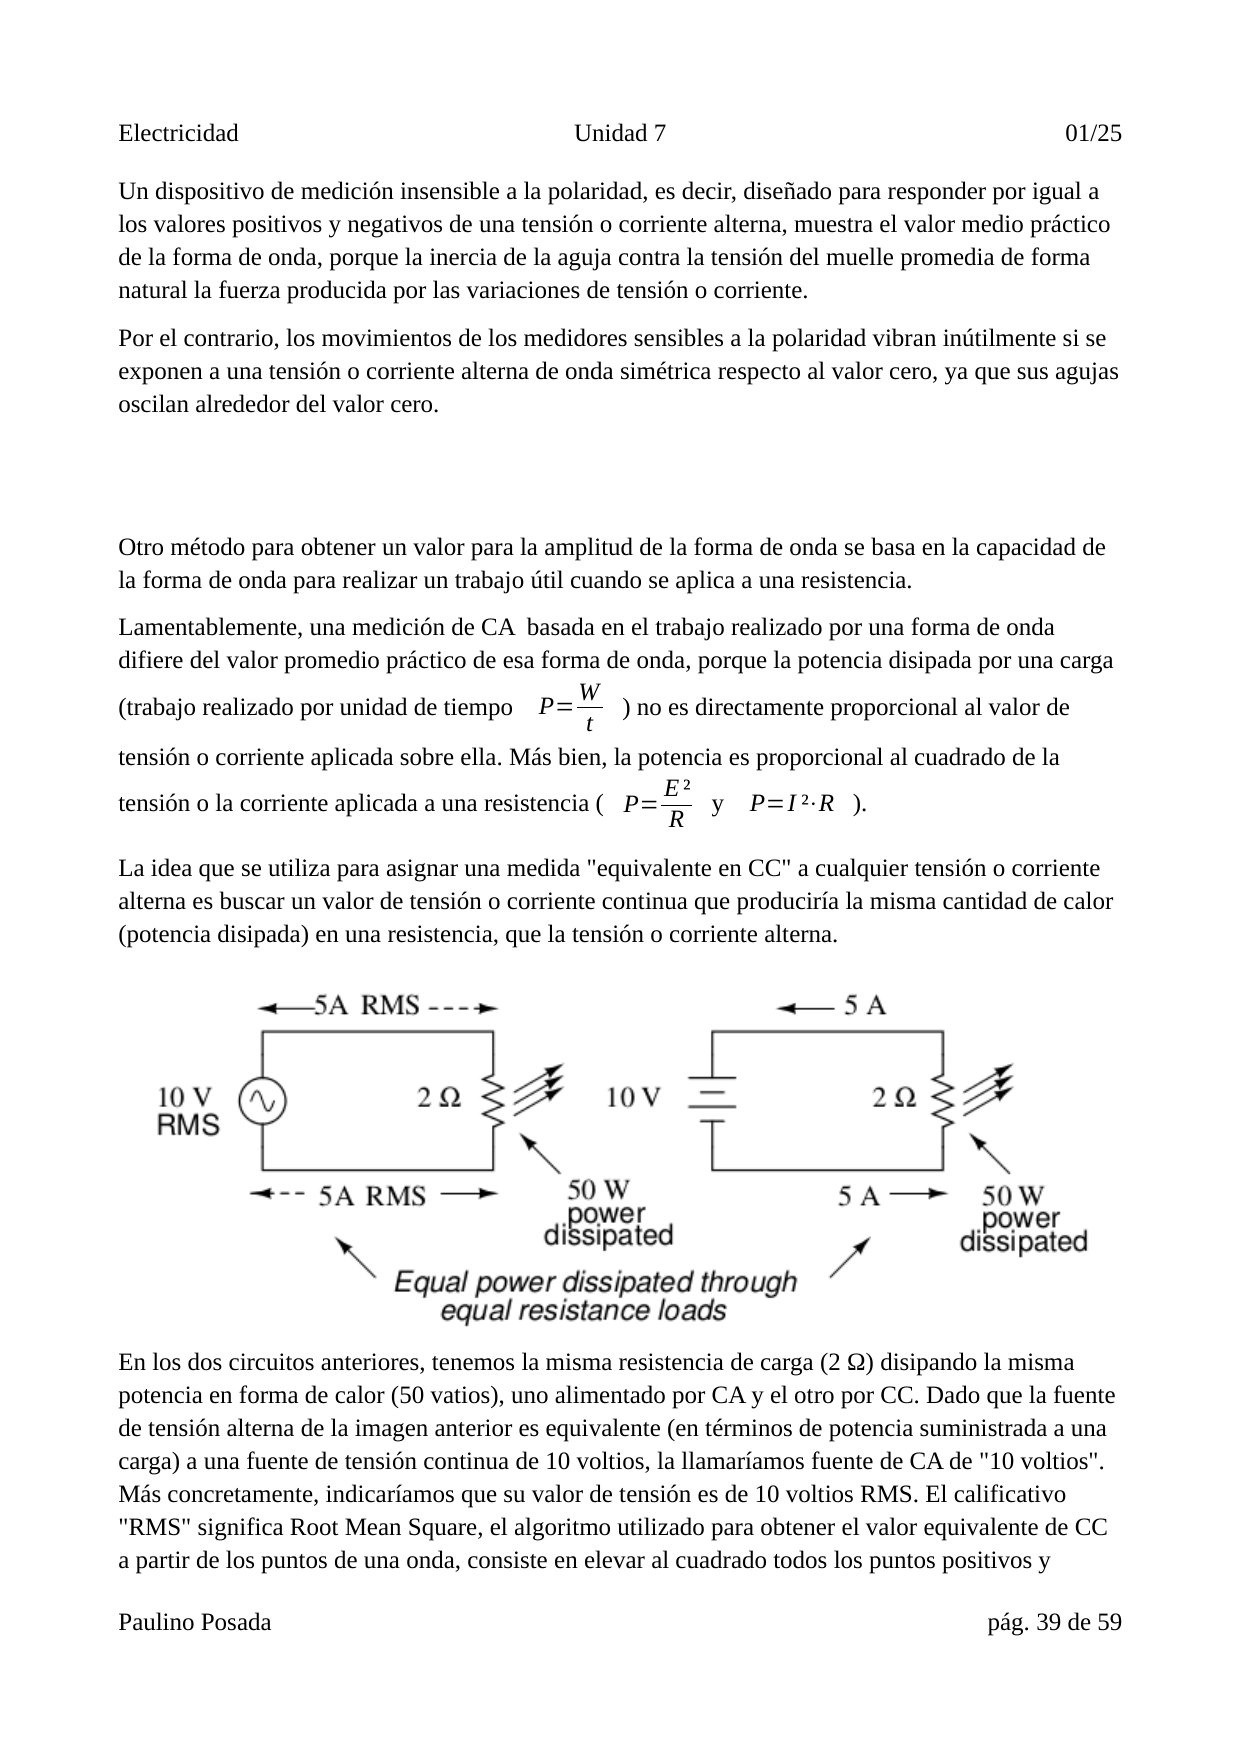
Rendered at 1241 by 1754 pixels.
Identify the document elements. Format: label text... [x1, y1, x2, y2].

text La idea que se utiliza para asignar una medida "equivalente en CC" a cualquier tensión o corriente alterna es buscar un valor de tensión o corriente continua que produciría la misma cantidad de calor (potencia disipada) en una resistencia, que la tensión o corriente alterna. [118, 853, 1122, 948]
text Por el contrario, los movimientos de los medidores sensibles a la polaridad vibran inútilmente si se exponen a una tensión o corriente alterna de onda simétrica respecto al valor cero, ya que sus agujas oscilan alrededor del valor cero. [118, 323, 1122, 418]
text Lamentablemente, una medición de CA basada en el trabajo realizado por una forma de onda difiere del valor promedio práctico de esa forma de onda, porque la potencia disipada por una carga (trabajo realizado por unidad de tiempo ) no es directamente proporcional al valor de tensión o corriente aplicada sobre ella. Más bien, la potencia es proporcional al cuadrado de la tensión o la corriente aplicada a una resistencia (y ). [118, 612, 1122, 834]
text En los dos circuitos anteriores, tenemos la misma resistencia de carga (2 Ω) disipando la misma potencia en forma de calor (50 vatios), uno alimentado por CA y el otro por CC. Dado que la fuente de tensión alterna de la imagen anterior es equivalente (en términos de potencia suministrada a una carga) a una fuente de tensión continua de 10 voltios, la llamaríamos fuente de CA de "10 voltios". Más concretamente, indicaríamos que su valor de tensión es de 10 voltios RMS. El calificativo "RMS" significa Root Mean Square, el algoritmo utilizado para obtener el valor equivalente de CC a partir de los puntos de una onda, consiste en elevar al cuadrado todos los puntos positivos y [118, 1347, 1122, 1574]
text Otro método para obtener un valor para la amplitud de la forma de onda se basa en la capacidad de la forma de onda para realizar un trabajo útil cuando se aplica a una resistencia. [118, 532, 1122, 594]
text Un dispositivo de medición insensible a la polaridad, es decir, diseñado para responder por igual a los valores positivos y negativos de una tensión o corriente alterna, muestra el valor medio práctico de la forma de onda, porque la inercia de la aguja contra la tensión del muelle promedia de forma natural la fuerza producida por las variaciones de tensión o corriente. [118, 176, 1122, 304]
picture [139, 966, 1101, 1342]
